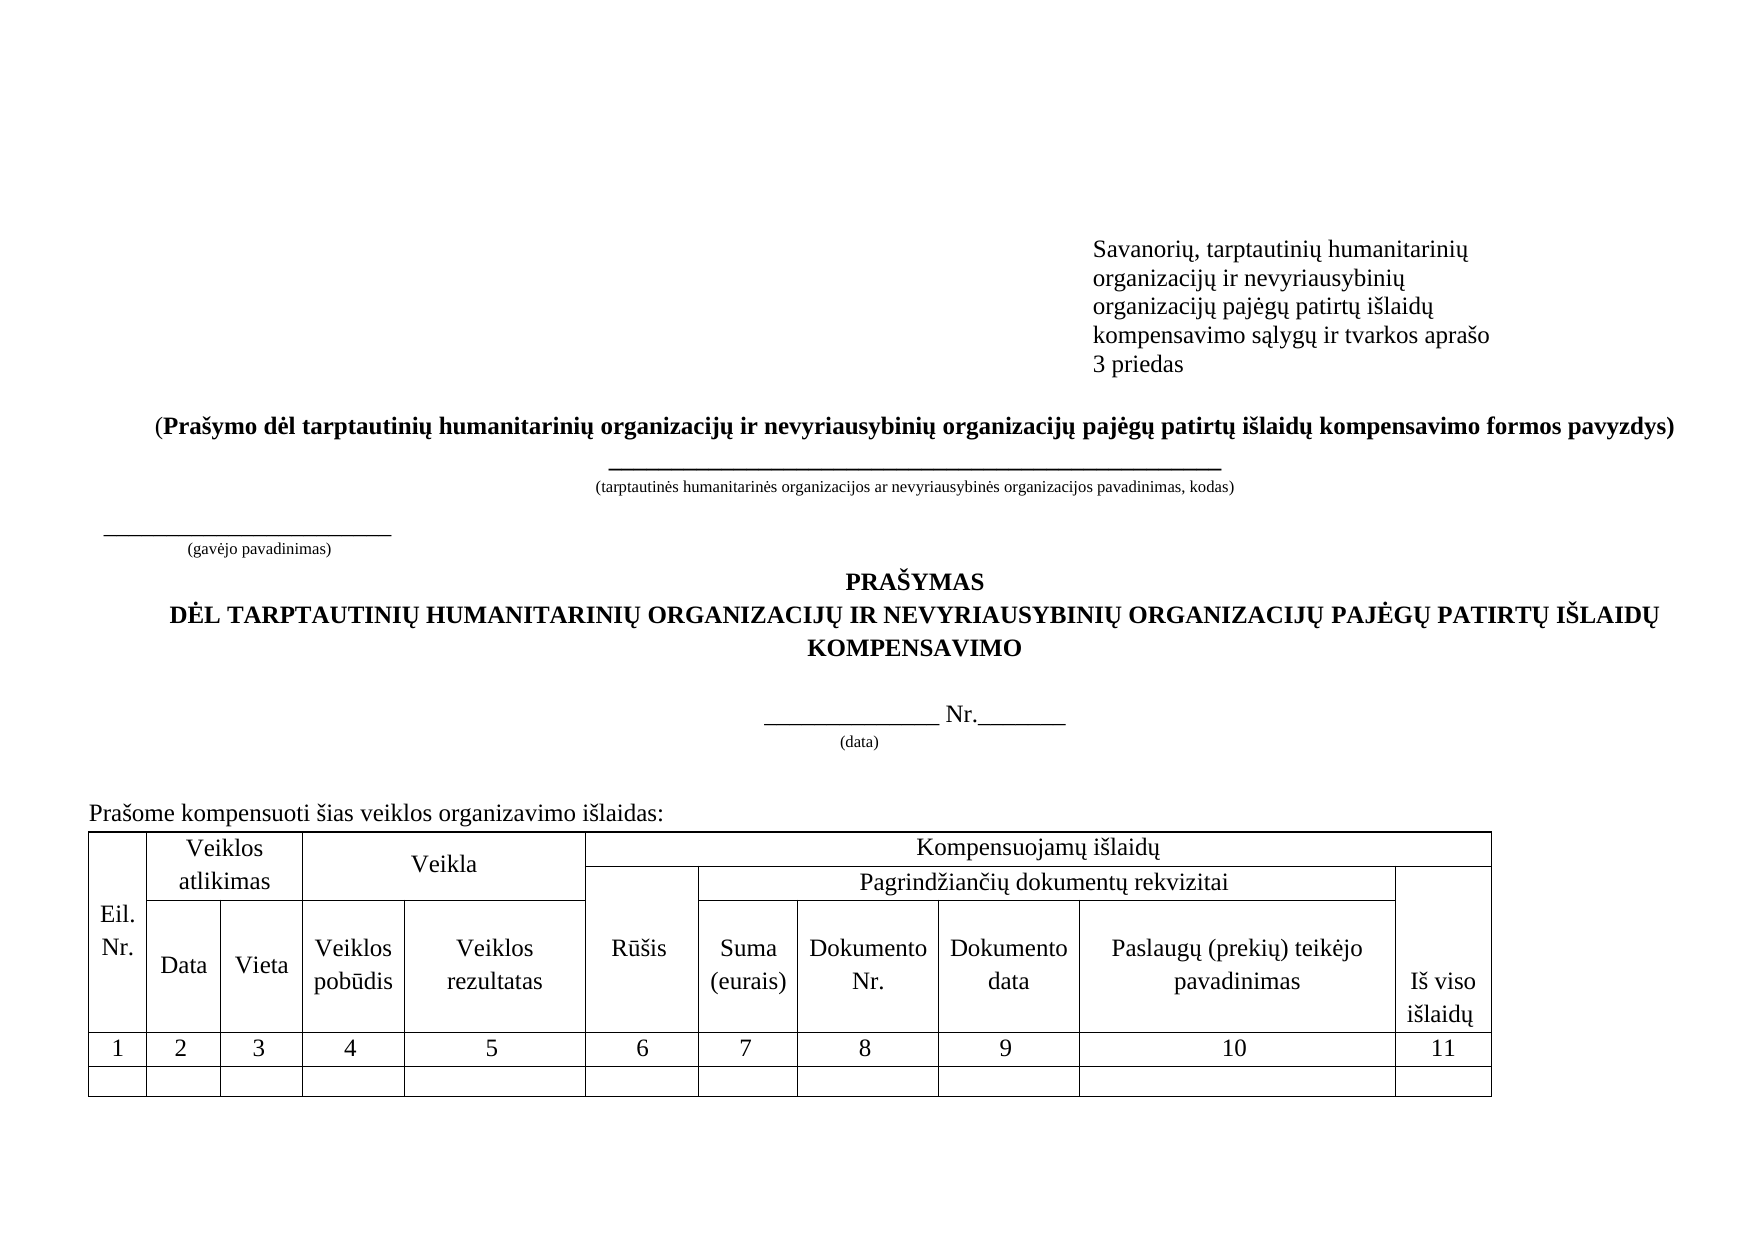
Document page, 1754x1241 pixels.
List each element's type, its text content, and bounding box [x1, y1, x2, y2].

table_cell [303, 1067, 404, 1096]
table_cell Pagrindžiančių dokumentų rekvizitai [699, 867, 1395, 899]
table_cell 10 [1080, 1033, 1395, 1066]
text (gavėjo pavadinimas) [103, 538, 1741, 567]
table_cell 1 [89, 1033, 146, 1066]
table_cell [798, 1067, 938, 1096]
table_cell [699, 1067, 797, 1096]
table_cell [1396, 1067, 1491, 1096]
table_cell Veiklos rezultatas [405, 901, 585, 1032]
table_cell Suma (eurais) [699, 901, 797, 1032]
table_cell 3 [221, 1033, 302, 1066]
text kompensavimo sąlygų ir tvarkos aprašo [1093, 320, 1741, 349]
table_cell [89, 1067, 146, 1096]
table_cell 7 [699, 1033, 797, 1066]
table_header Eil. Nr. [89, 833, 146, 1032]
text PRAŠYMAS [89, 567, 1741, 596]
table_cell [221, 1067, 302, 1096]
table_cell 6 [586, 1033, 698, 1066]
table_cell Vieta [221, 901, 302, 1032]
table_cell Iš viso išlaidų [1396, 867, 1491, 1032]
table_cell 8 [798, 1033, 938, 1066]
text _______________________ [103, 510, 1741, 538]
table_cell 2 [147, 1033, 220, 1066]
table_header Veiklos atlikimas [147, 833, 302, 899]
table_cell Dokumento data [939, 901, 1079, 1032]
text 3 priedas [1093, 349, 1741, 378]
table_cell Rūšis [586, 867, 698, 1032]
text DĖL TARPTAUTINIŲ HUMANITARINIŲ ORGANIZACIJŲ IR NEVYRIAUSYBINIŲ ORGANIZACIJŲ PAJĖGŲ PATIRTŲ IŠLAIDŲ KOMPENSAVIMO [89, 600, 1741, 662]
text ______________ Nr._______ [89, 699, 1741, 728]
table_cell [147, 1067, 220, 1096]
text _________________________________________________ [89, 444, 1741, 472]
table_cell [1080, 1067, 1395, 1096]
table_cell 4 [303, 1033, 404, 1066]
table_cell [405, 1067, 585, 1096]
text (data) [89, 732, 1741, 761]
table_cell 5 [405, 1033, 585, 1066]
table_cell [586, 1067, 698, 1096]
table_header Veikla [303, 833, 585, 899]
table_header Kompensuojamų išlaidų [586, 833, 1491, 866]
table_cell 9 [939, 1033, 1079, 1066]
table_cell [939, 1067, 1079, 1096]
text organizacijų pajėgų patirtų išlaidų [1093, 291, 1741, 320]
text (tarptautinės humanitarinės organizacijos ar nevyriausybinės organizacijos pavadinimas, kodas) [89, 477, 1741, 506]
text Prašome kompensuoti šias veiklos organizavimo išlaidas: [89, 798, 1741, 827]
table_cell Data [147, 901, 220, 1032]
table_cell Dokumento Nr. [798, 901, 938, 1032]
text (Prašymo dėl tarptautinių humanitarinių organizacijų ir nevyriausybinių organizacijų pajėgų patirtų išlaidų kompensavimo formos pavyzdys) [89, 411, 1741, 439]
table_cell Paslaugų (prekių) teikėjo pavadinimas [1080, 901, 1395, 1032]
table_cell 11 [1396, 1033, 1491, 1066]
text organizacijų ir nevyriausybinių [1093, 263, 1741, 291]
text Savanorių, tarptautinių humanitarinių [1093, 234, 1741, 263]
table_cell Veiklos pobūdis [303, 901, 404, 1032]
